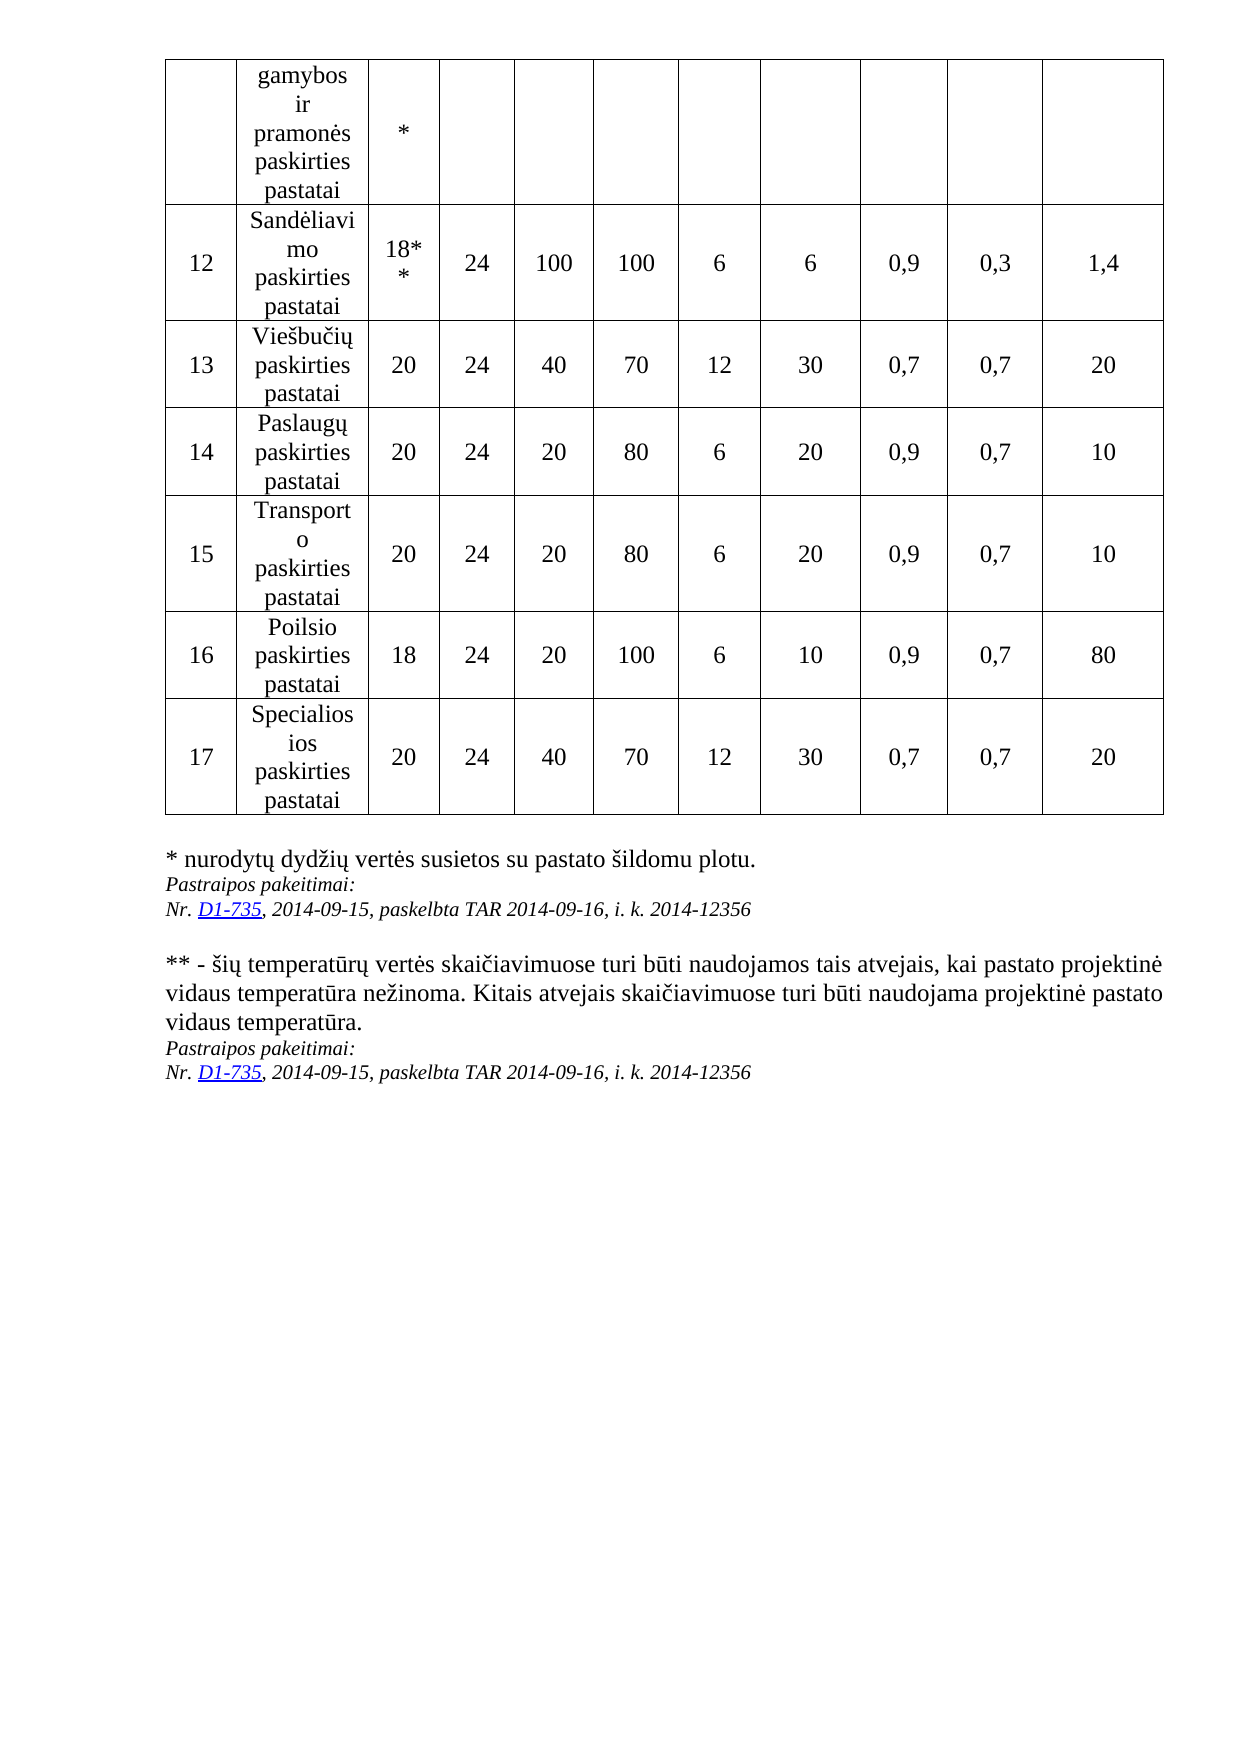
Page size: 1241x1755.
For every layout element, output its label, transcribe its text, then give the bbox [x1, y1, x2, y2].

table_cell 80 [594, 496, 678, 611]
table_cell 40 [515, 321, 593, 407]
table_cell 0,9 [861, 205, 947, 320]
table_cell [594, 60, 678, 204]
table_cell 100 [515, 205, 593, 320]
table_cell 12 [166, 205, 236, 320]
table_cell 20 [369, 408, 439, 494]
table_cell 20 [1043, 699, 1163, 814]
table_cell [440, 60, 514, 204]
table_cell 10 [1043, 496, 1163, 611]
table_cell gamybos ir pramonės paskirties pastatai [237, 60, 368, 204]
table_cell [861, 60, 947, 204]
table_cell 17 [166, 699, 236, 814]
table_cell Paslaugų paskirties pastatai [237, 408, 368, 494]
table_cell Viešbučių paskirties pastatai [237, 321, 368, 407]
table_cell 70 [594, 699, 678, 814]
table_cell 0,7 [861, 699, 947, 814]
table_cell 1,4 [1043, 205, 1163, 320]
text Nr. D1-735, 2014-09-15, paskelbta TAR 2014-09-16, i. k. 2014-12356 [165, 1059, 1163, 1084]
table_cell 70 [594, 321, 678, 407]
table_cell 0,7 [861, 321, 947, 407]
table_cell [948, 60, 1042, 204]
text Nr. D1-735, 2014-09-15, paskelbta TAR 2014-09-16, i. k. 2014-12356 [165, 896, 1163, 921]
table_cell 10 [761, 612, 860, 698]
table_cell 6 [679, 205, 760, 320]
table_cell Specialiosios paskirties pastatai [237, 699, 368, 814]
table_cell 20 [515, 408, 593, 494]
table_cell 0,9 [861, 408, 947, 494]
table_cell 30 [761, 699, 860, 814]
table_cell Poilsio paskirties pastatai [237, 612, 368, 698]
table_cell 20 [761, 408, 860, 494]
table_cell 0,7 [948, 612, 1042, 698]
table_cell * [369, 60, 439, 204]
table_cell 0,7 [948, 496, 1042, 611]
table_cell 15 [166, 496, 236, 611]
table_cell 20 [1043, 321, 1163, 407]
table_cell [679, 60, 760, 204]
text ** - šių temperatūrų vertės skaičiavimuose turi būti naudojamos tais atvejais, kai pastato projektinė vidaus temperatūra nežinoma. Kitais atvejais skaičiavimuose turi būti naudojama projektinė pastato vidaus temperatūra. [165, 949, 1163, 1036]
table_cell [515, 60, 593, 204]
table_cell 24 [440, 496, 514, 611]
table_cell 80 [594, 408, 678, 494]
table_cell 6 [679, 496, 760, 611]
table_cell 30 [761, 321, 860, 407]
table_cell 100 [594, 205, 678, 320]
table_cell 24 [440, 612, 514, 698]
table_cell 12 [679, 699, 760, 814]
table_cell 0,3 [948, 205, 1042, 320]
table_cell 20 [761, 496, 860, 611]
table_cell 14 [166, 408, 236, 494]
table_cell 10 [1043, 408, 1163, 494]
table_cell 6 [679, 612, 760, 698]
table_cell Transporto paskirties pastatai [237, 496, 368, 611]
table_cell 13 [166, 321, 236, 407]
table_cell 16 [166, 612, 236, 698]
table_cell 24 [440, 408, 514, 494]
table_cell 24 [440, 205, 514, 320]
text * nurodytų dydžių vertės susietos su pastato šildomu plotu. [165, 844, 1163, 872]
table_cell 20 [369, 321, 439, 407]
table_cell 6 [761, 205, 860, 320]
table_cell 0,9 [861, 612, 947, 698]
table_cell 20 [515, 612, 593, 698]
table_cell 20 [515, 496, 593, 611]
table_cell 0,7 [948, 408, 1042, 494]
table_cell 18** [369, 205, 439, 320]
table_cell [166, 60, 236, 204]
table_cell Sandėliavimo paskirties pastatai [237, 205, 368, 320]
text Pastraipos pakeitimai: [165, 1036, 1163, 1059]
text Pastraipos pakeitimai: [165, 872, 1163, 896]
table_cell 100 [594, 612, 678, 698]
table_cell 0,7 [948, 699, 1042, 814]
table_cell 18 [369, 612, 439, 698]
table_cell [1043, 60, 1163, 204]
table_cell 0,7 [948, 321, 1042, 407]
table_cell 12 [679, 321, 760, 407]
table_cell 20 [369, 699, 439, 814]
table_cell 80 [1043, 612, 1163, 698]
table_cell 6 [679, 408, 760, 494]
table_cell 20 [369, 496, 439, 611]
table_cell 0,9 [861, 496, 947, 611]
table_cell 40 [515, 699, 593, 814]
table_cell 24 [440, 699, 514, 814]
table_cell [761, 60, 860, 204]
table_cell 24 [440, 321, 514, 407]
